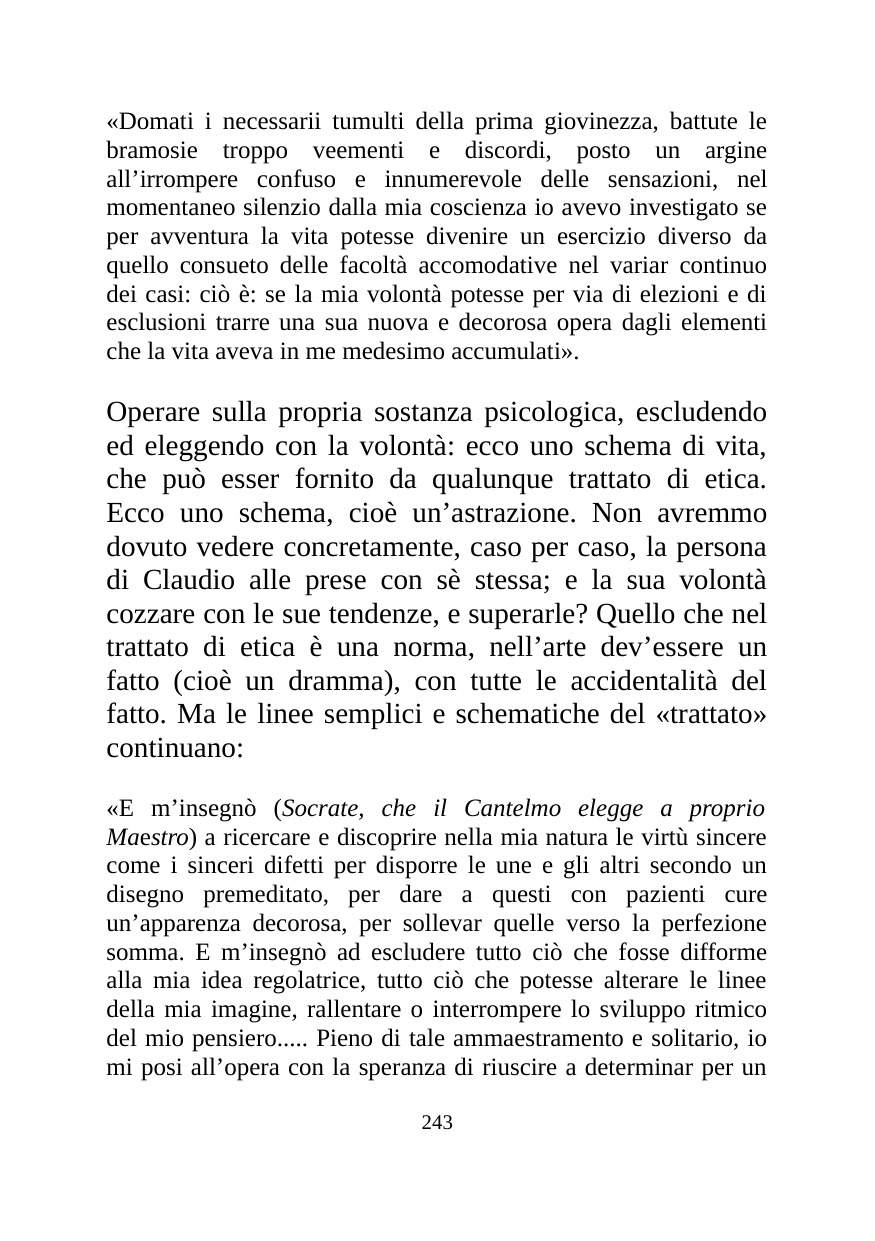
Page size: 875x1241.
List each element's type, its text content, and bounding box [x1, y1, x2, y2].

text «Domati i necessarii tumulti della prima giovinezza, battute le bramosie troppo veementi e discordi, posto un argine all’irrompere confuso e innumerevole delle sensazioni, nel momentaneo silenzio dalla mia coscienza io avevo investigato se per avventura la vita potesse divenire un esercizio diverso da quello consueto delle facoltà accomodative nel variar continuo dei casi: ciò è: se la mia volontà potesse per via di elezioni e di esclusioni trarre una sua nuova e decorosa opera dagli elementi che la vita aveva in me medesimo accumulati». [106, 106, 768, 365]
text Operare sulla propria sostanza psicologica, escludendo ed eleggendo con la volontà: ecco uno schema di vita, che può esser fornito da qualunque trattato di etica. Ecco uno schema, cioè un’astrazione. Non avremmo dovuto vedere concretamente, caso per caso, la persona di Claudio alle prese con sè stessa; e la sua volontà cozzare con le sue tendenze, e superarle? Quello che nel trattato di etica è una norma, nell’arte dev’essere un fatto (cioè un dramma), con tutte le accidentalità del fatto. Ma le linee semplici e schematiche del «trattato» continuano: [106, 394, 768, 763]
text «E m’insegnò (Socrate, che il Cantelmo elegge a proprio Maestro) a ricercare e discoprire nella mia natura le virtù sincere come i sinceri difetti per disporre le une e gli altri secondo un disegno premeditato, per dare a questi con pazienti cure un’apparenza decorosa, per sollevar quelle verso la perfezione somma. E m’insegnò ad escludere tutto ciò che fosse difforme alla mia idea regolatrice, tutto ciò che potesse alterare le linee della mia imagine, rallentare o interrompere lo sviluppo ritmico del mio pensiero..... Pieno di tale ammaestramento e solitario, io mi posi all’opera con la speranza di riuscire a determinar per un [106, 793, 768, 1080]
